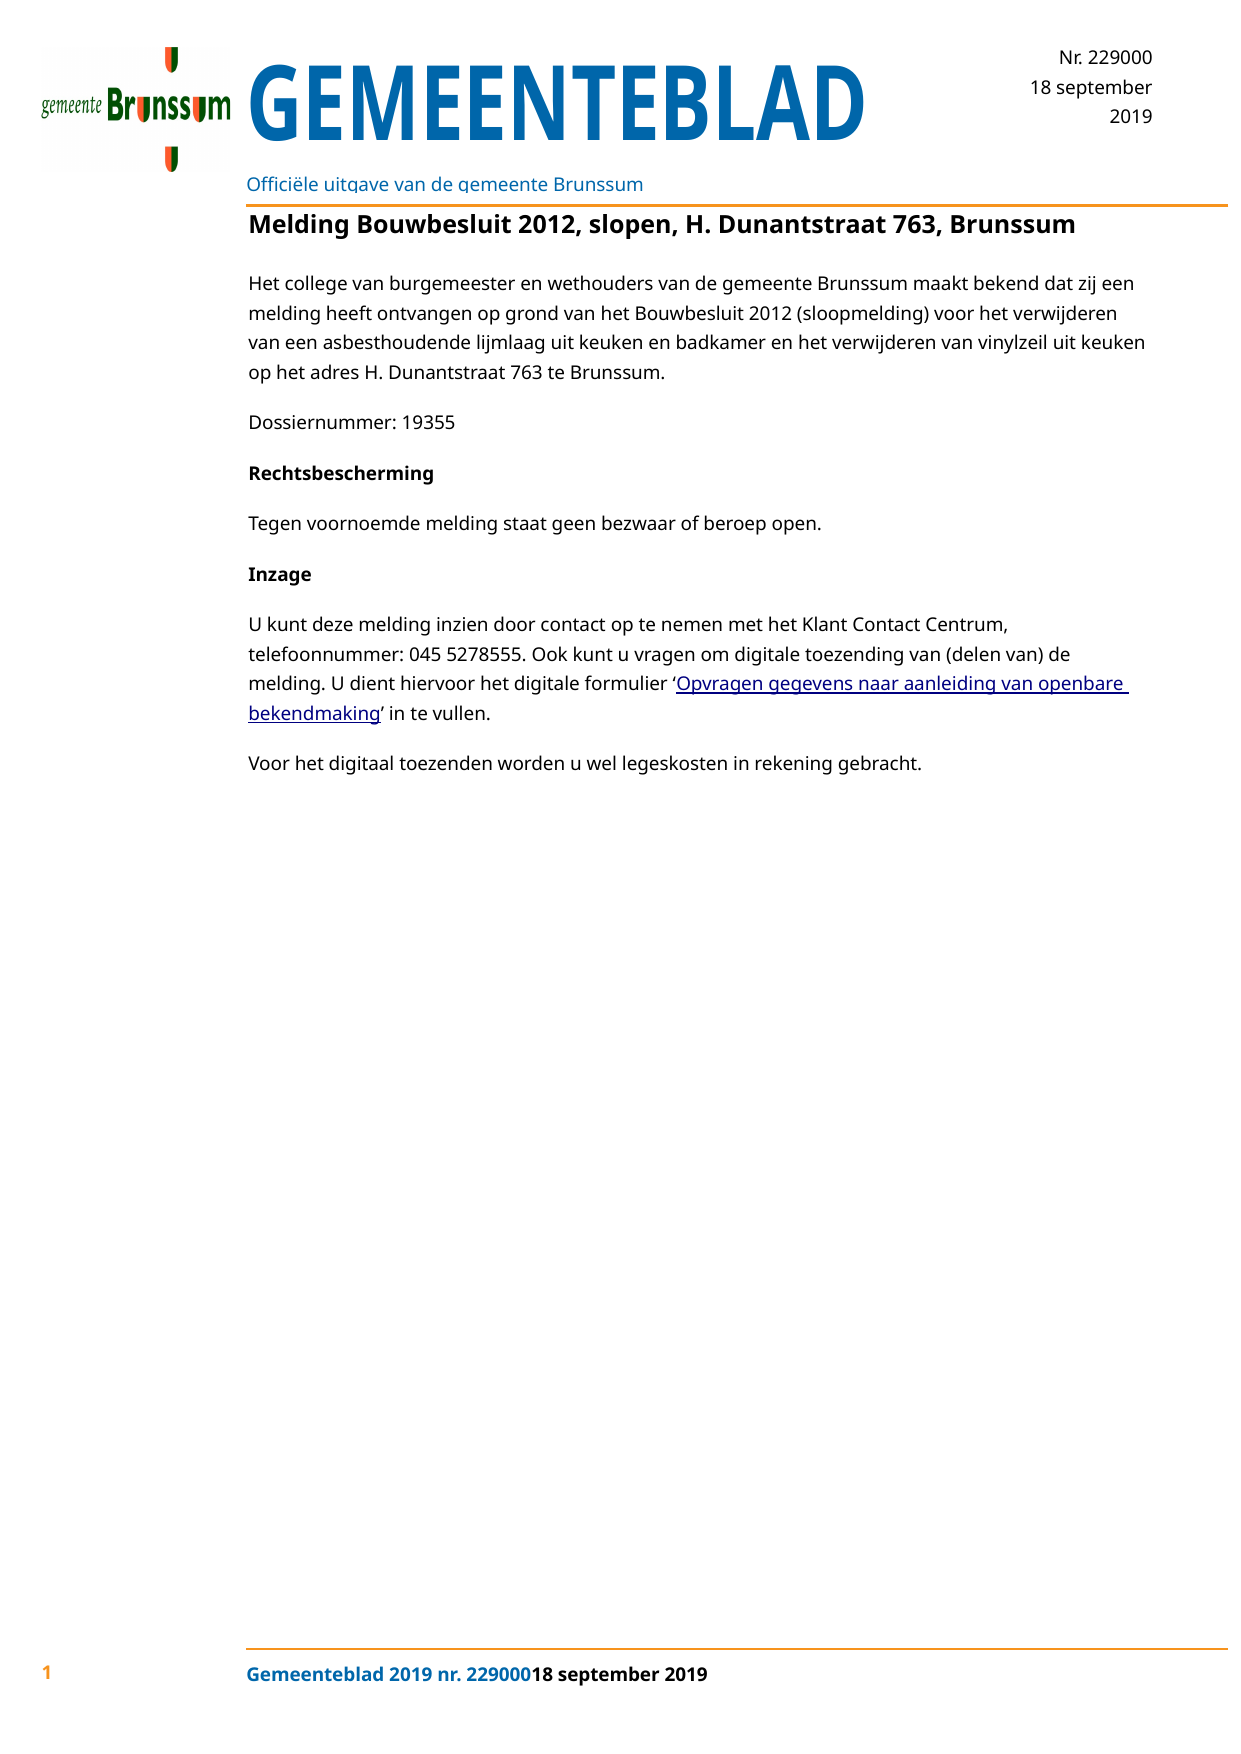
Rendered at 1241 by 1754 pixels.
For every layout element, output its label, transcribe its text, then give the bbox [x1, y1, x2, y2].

picture [41, 47, 231, 172]
text Tegen voornoemde melding staat geen bezwaar of beroep open. [248, 510, 1152, 536]
text Rechtsbescherming [248, 460, 1152, 486]
text U kunt deze melding inzien door contact op te nemen met het Klant Contact Centrum, telefoonnummer: 045 5278555. Ook kunt u vragen om digitale toezending van (delen van) de melding. U dient hiervoor het digitale formulier ‘Opvragen gegevens naar aanleiding van openbare bekendmaking’ in te vullen. [248, 611, 1152, 726]
text Melding Bouwbesluit 2012, slopen, H. Dunantstraat 763, Brunssum [248, 207, 1152, 241]
text Inzage [248, 561, 1152, 586]
text Het college van burgemeester en wethouders van de gemeente Brunssum maakt bekend dat zij een melding heeft ontvangen op grond van het Bouwbesluit 2012 (sloopmelding) voor het verwijderen van een asbesthoudende lijmlaag uit keuken en badkamer en het verwijderen van vinylzeil uit keuken op het adres H. Dunantstraat 763 te Brunssum. [248, 270, 1152, 385]
text Dossiernummer: 19355 [248, 409, 1152, 435]
text Voor het digitaal toezenden worden u wel legeskosten in rekening gebracht. [248, 750, 1152, 776]
